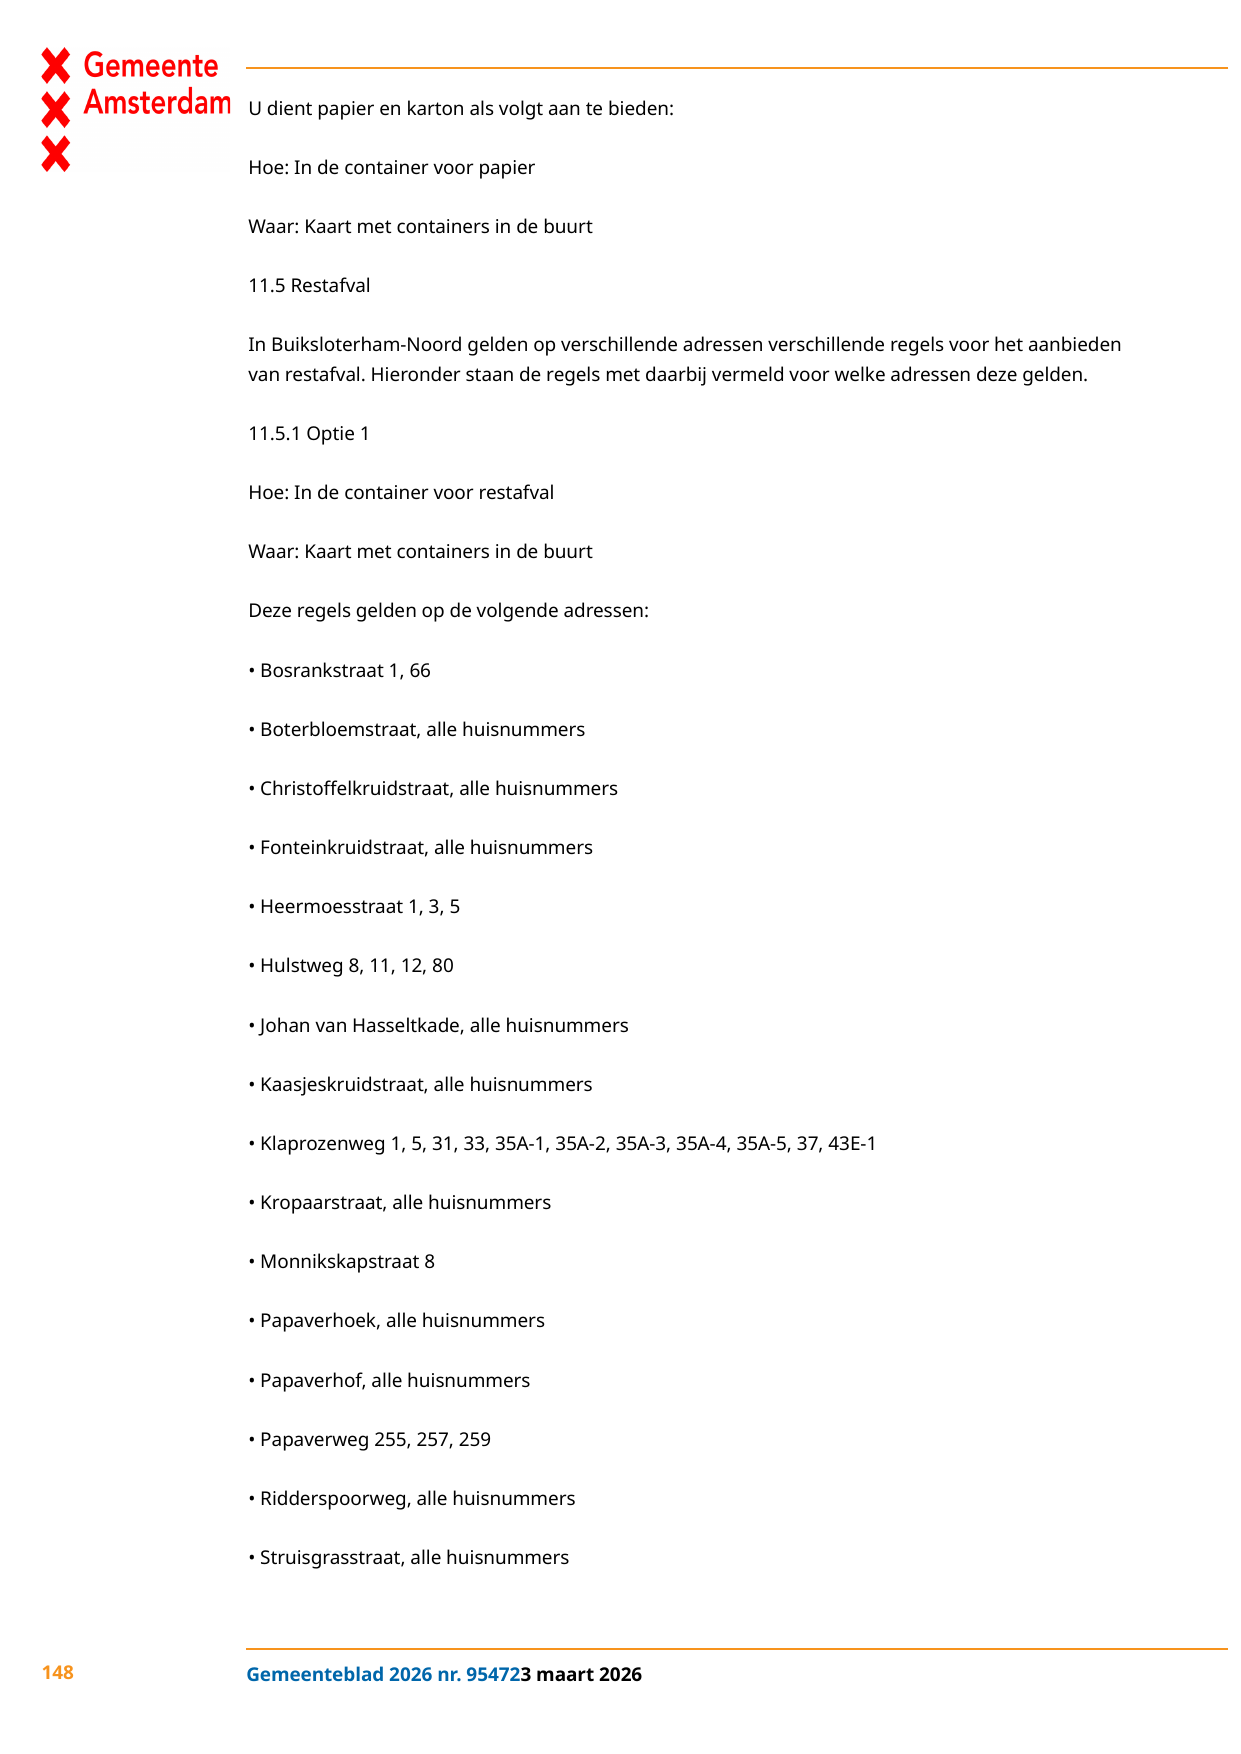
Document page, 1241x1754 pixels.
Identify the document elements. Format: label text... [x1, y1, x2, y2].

text • Kropaarstraat, alle huisnummers [248, 1189, 1152, 1215]
text 11.5.1 Optie 1 [248, 420, 1152, 446]
text Hoe: In de container voor restafval [248, 479, 1152, 505]
text • Papaverweg 255, 257, 259 [248, 1426, 1152, 1452]
text • Johan van Hasseltkade, alle huisnummers [248, 1012, 1152, 1038]
text • Papaverhof, alle huisnummers [248, 1367, 1152, 1393]
text • Struisgrasstraat, alle huisnummers [248, 1544, 1152, 1570]
text • Ridderspoorweg, alle huisnummers [248, 1485, 1152, 1511]
text Waar: Kaart met containers in de buurt [248, 213, 1152, 239]
text Waar: Kaart met containers in de buurt [248, 538, 1152, 564]
text Deze regels gelden op de volgende adressen: [248, 598, 1152, 623]
text • Heermoesstraat 1, 3, 5 [248, 893, 1152, 919]
text • Fonteinkruidstraat, alle huisnummers [248, 834, 1152, 860]
text Hoe: In de container voor papier [248, 154, 1152, 180]
text • Klaprozenweg 1, 5, 31, 33, 35A-1, 35A-2, 35A-3, 35A-4, 35A-5, 37, 43E-1 [248, 1130, 1152, 1156]
text In Buiksloterham-Noord gelden op verschillende adressen verschillende regels voor het aanbieden van restafval. Hieronder staan de regels met daarbij vermeld voor welke adressen deze gelden. [248, 331, 1152, 387]
text • Bosrankstraat 1, 66 [248, 657, 1152, 683]
text • Monnikskapstraat 8 [248, 1248, 1152, 1274]
text • Boterbloemstraat, alle huisnummers [248, 716, 1152, 742]
picture [41, 47, 231, 172]
text U dient papier en karton als volgt aan te bieden: [248, 95, 1152, 121]
text • Christoffelkruidstraat, alle huisnummers [248, 775, 1152, 801]
text • Papaverhoek, alle huisnummers [248, 1308, 1152, 1333]
text • Kaasjeskruidstraat, alle huisnummers [248, 1071, 1152, 1097]
text • Hulstweg 8, 11, 12, 80 [248, 953, 1152, 978]
text 11.5 Restafval [248, 272, 1152, 298]
